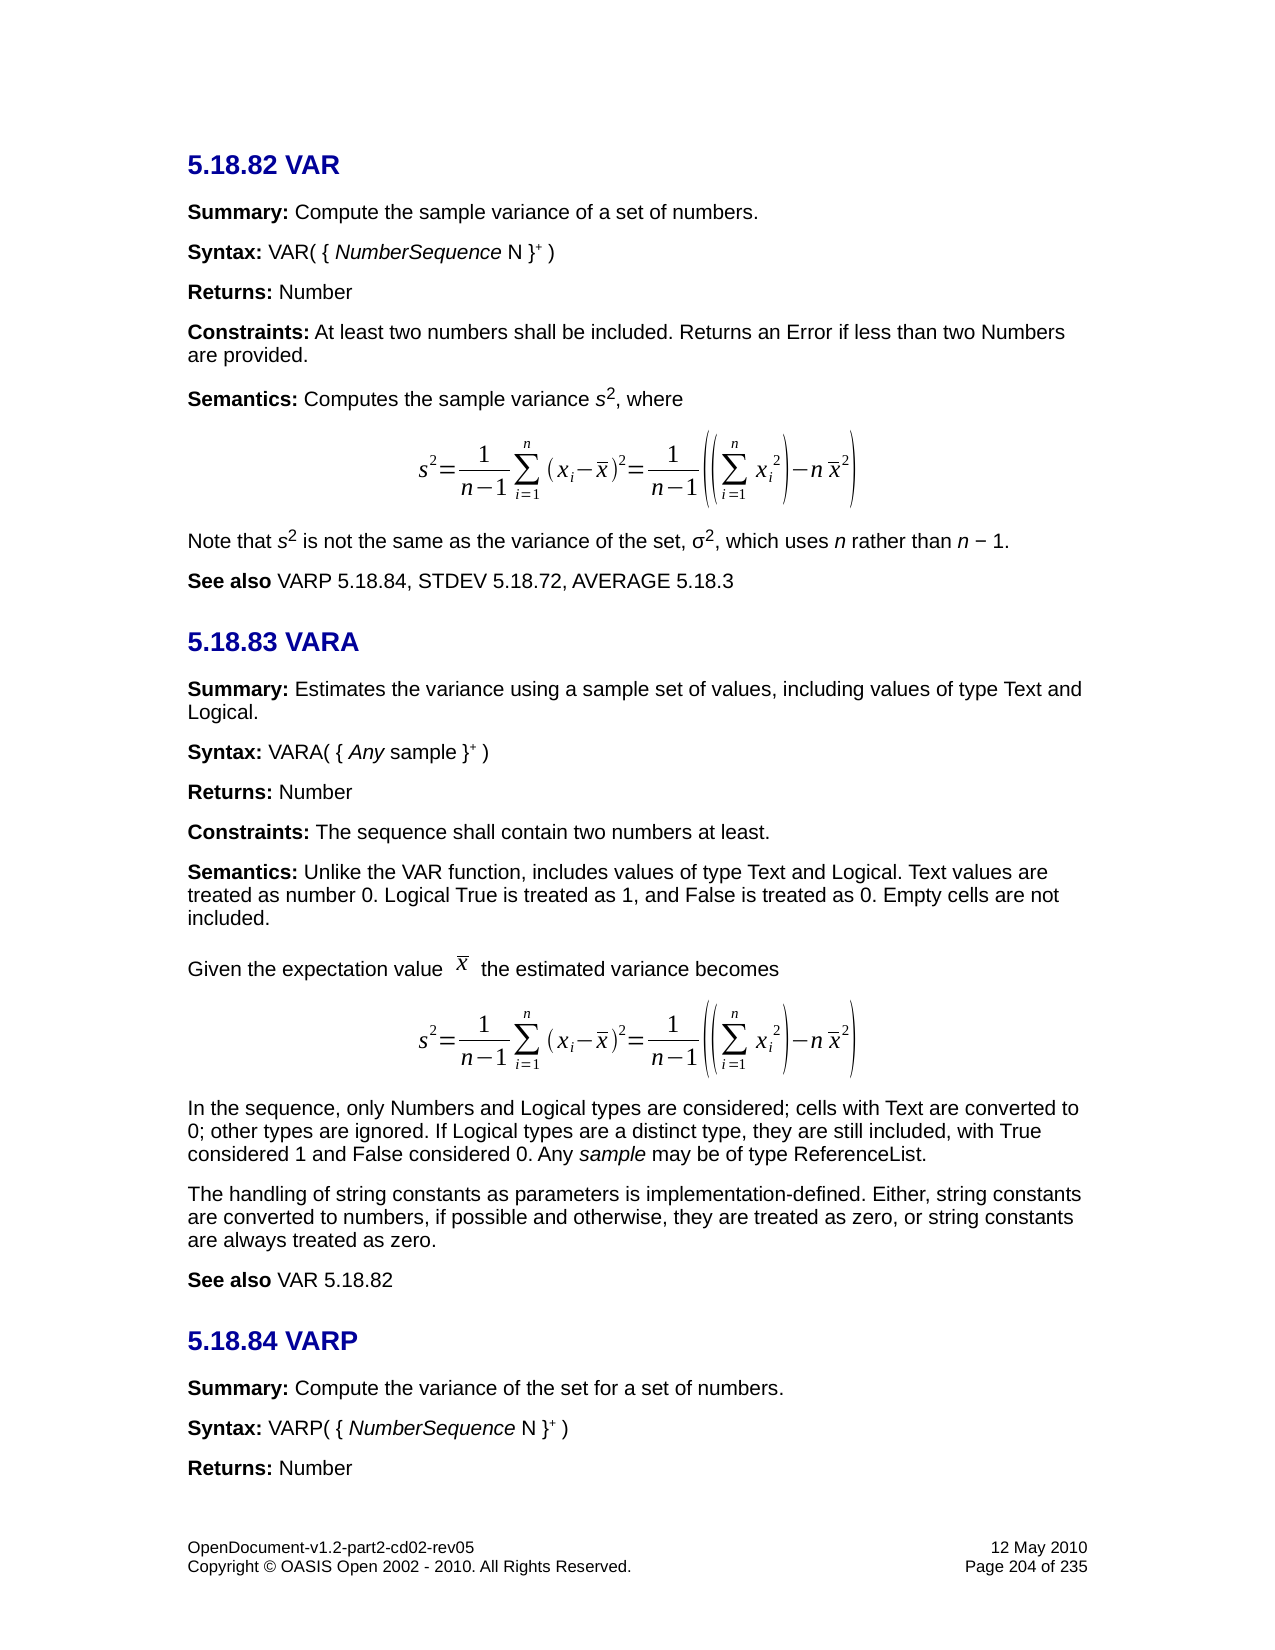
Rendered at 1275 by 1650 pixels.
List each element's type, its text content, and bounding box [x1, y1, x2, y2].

subtitle VARA [187, 627, 1088, 657]
text Summary: Estimates the variance using a sample set of values, including values of type Text and Logical. [187, 678, 1088, 724]
text Semantics: Computes the sample variance s2, where [187, 384, 1088, 411]
text Given the expectation value the estimated variance becomes [187, 947, 1088, 981]
text See also VARP 5.18.84, STDEV 5.18.72, AVERAGE 5.18.3 [187, 570, 1088, 593]
text Syntax: VARP( { NumberSequence N }+ ) [187, 1416, 1088, 1439]
text Returns: Number [187, 1456, 1088, 1479]
text Summary: Compute the sample variance of a set of numbers. [187, 201, 1088, 224]
text Syntax: VAR( { NumberSequence N }+ ) [187, 241, 1088, 264]
text Returns: Number [187, 781, 1088, 804]
text Semantics: Unlike the VAR function, includes values of type Text and Logical. Text values are treated as number 0. Logical True is treated as 1, and False is treated as 0. Empty cells are not included. [187, 860, 1088, 930]
text Note that s2 is not the same as the variance of the set, σ2, which uses n rather than n − 1. [187, 526, 1088, 553]
text Summary: Compute the variance of the set for a set of numbers. [187, 1376, 1088, 1400]
text Returns: Number [187, 281, 1088, 304]
text Syntax: VARA( { Any sample }+ ) [187, 741, 1088, 764]
text Constraints: At least two numbers shall be included. Returns an Error if less than two Numbers are provided. [187, 321, 1088, 367]
text Constraints: The sequence shall contain two numbers at least. [187, 821, 1088, 844]
text The handling of string constants as parameters is implementation-defined. Either, string constants are converted to numbers, if possible and otherwise, they are treated as zero, or string constants are always treated as zero. [187, 1182, 1088, 1252]
text See also VAR 5.18.82 [187, 1269, 1088, 1292]
text In the sequence, only Numbers and Logical types are considered; cells with Text are converted to 0; other types are ignored. If Logical types are a distinct type, they are still included, with True considered 1 and False considered 0. Any sample may be of type ReferenceList. [187, 1096, 1088, 1166]
subtitle VAR [187, 150, 1088, 180]
subtitle VARP [187, 1325, 1088, 1356]
